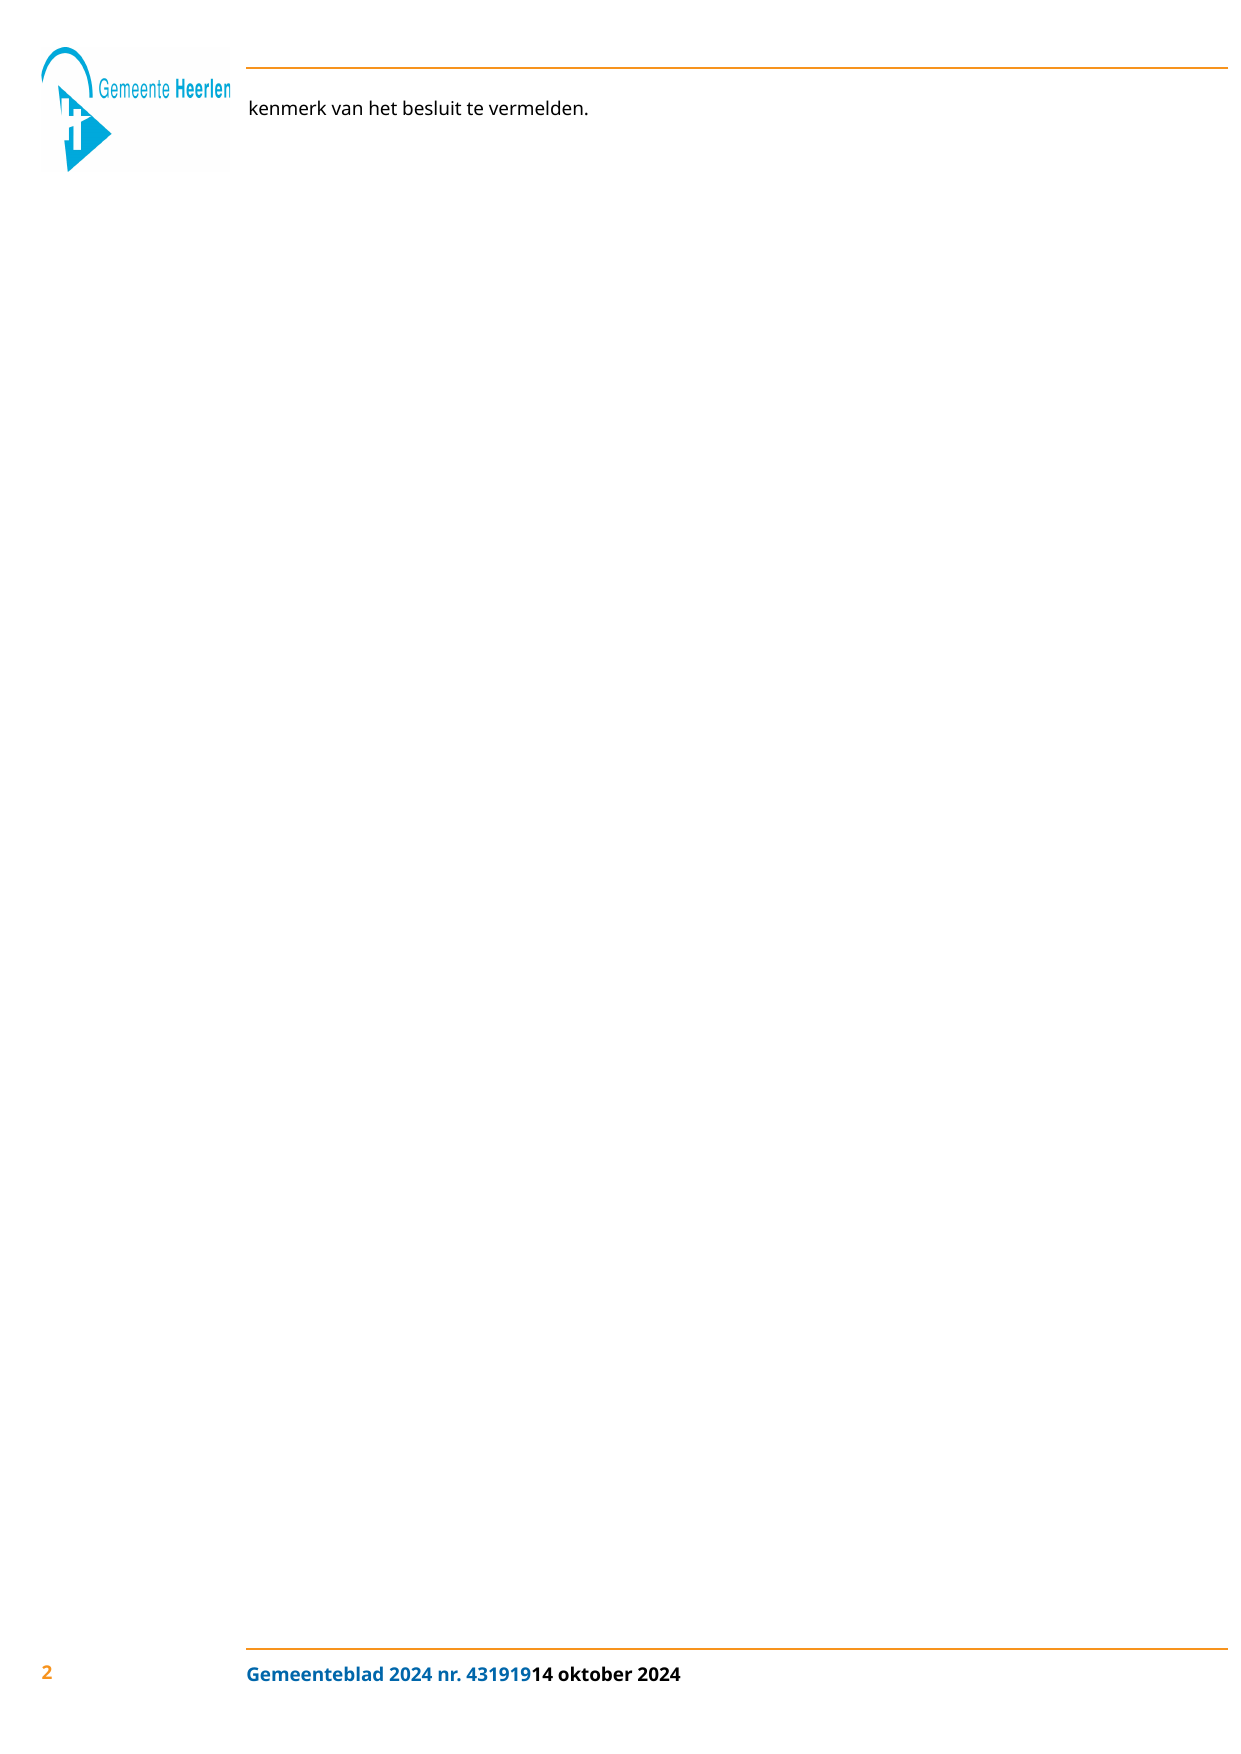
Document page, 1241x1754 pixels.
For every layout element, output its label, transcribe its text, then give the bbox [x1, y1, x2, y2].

text kenmerk van het besluit te vermelden. [248, 95, 1152, 121]
picture [41, 47, 59, 70]
picture [41, 47, 231, 172]
